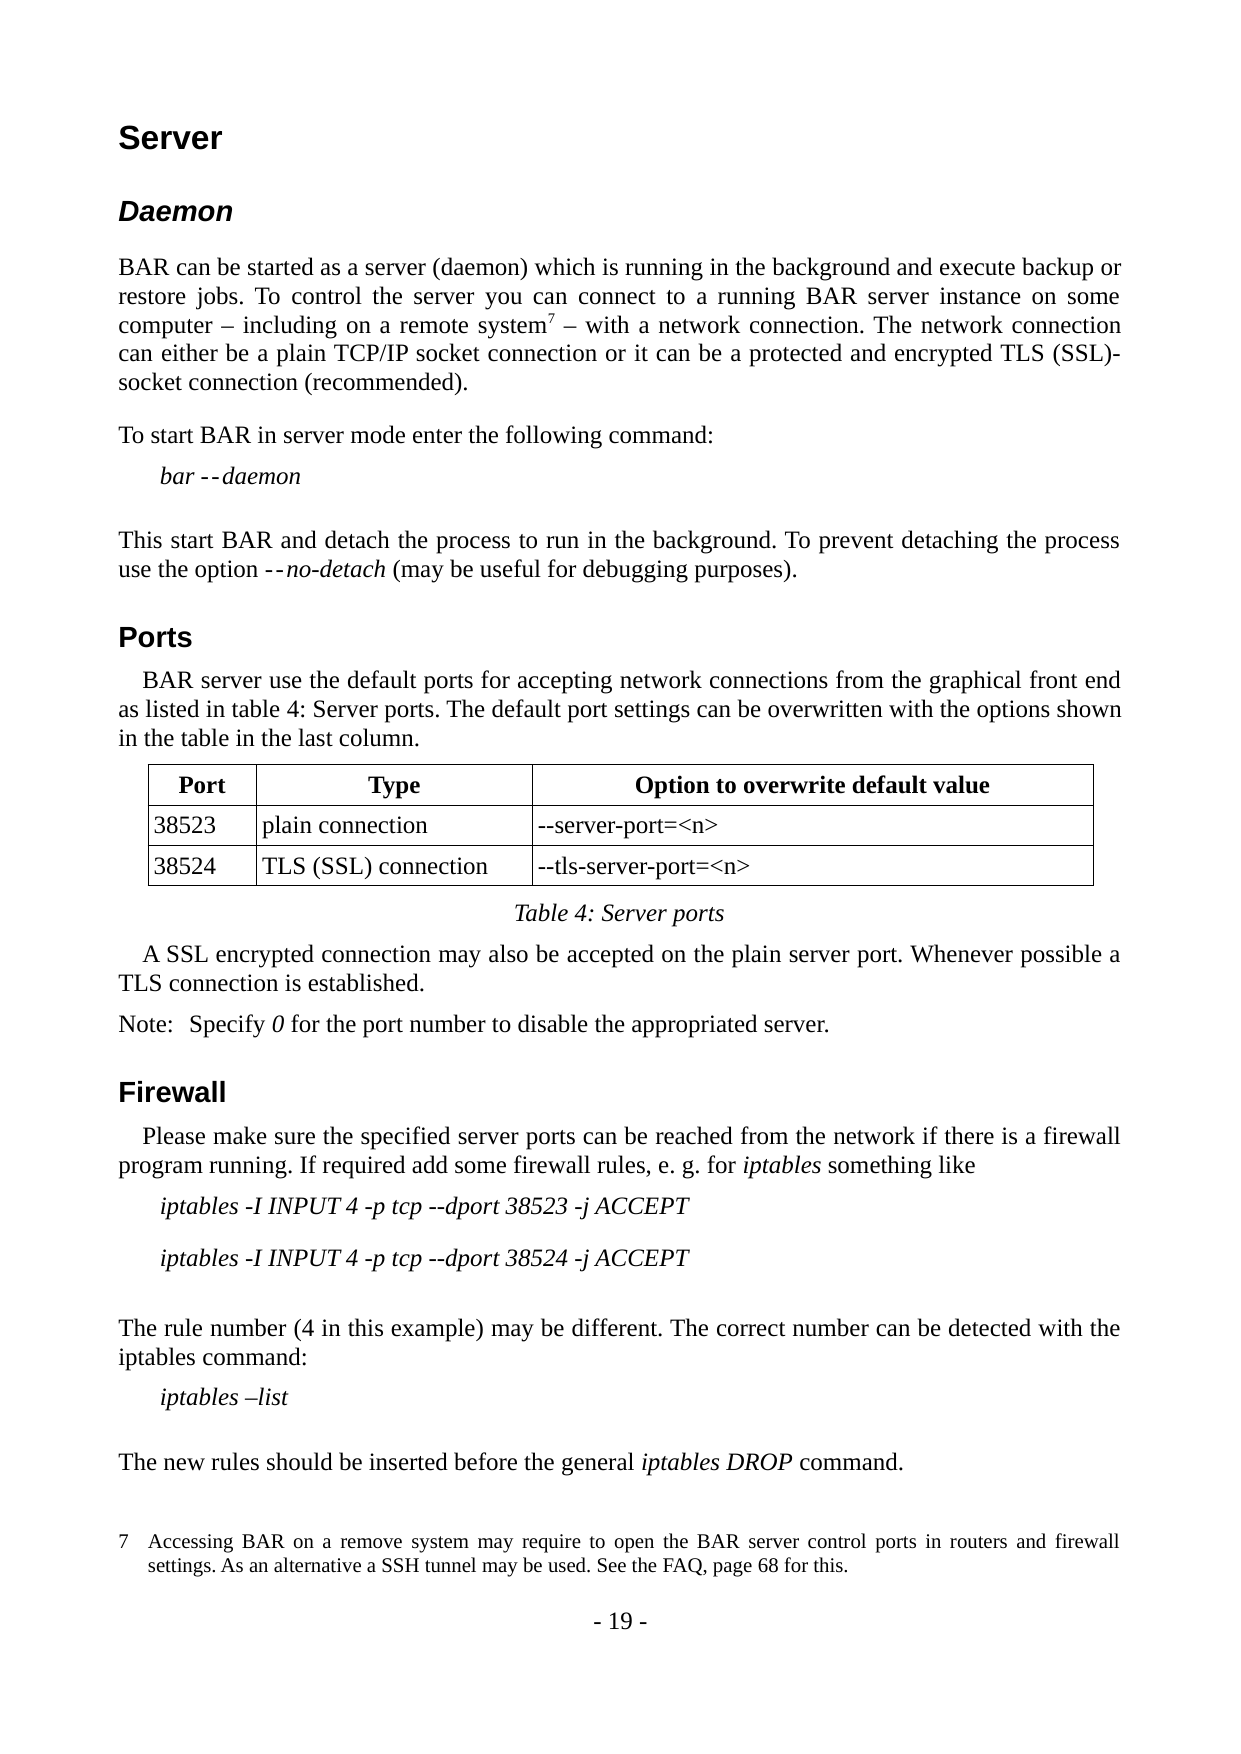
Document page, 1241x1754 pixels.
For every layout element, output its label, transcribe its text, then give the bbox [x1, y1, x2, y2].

text iptables –list [159, 1382, 1122, 1411]
table_cell plain connection [257, 806, 532, 845]
table_cell TLS (SSL) connection [257, 846, 532, 885]
text Accessing BAR on a remove system may require to open the BAR server control ports in routers and firewall settings. As an alternative a SSH tunnel may be used. See the FAQ, page 69 for this. [118, 1529, 1122, 1577]
table_cell 38523 [149, 806, 256, 845]
subtitle Server [118, 118, 1122, 157]
text A SSL encrypted connection may also be accepted on the plain server port. Whenever possible a TLS connection is established. [118, 939, 1122, 997]
text The new rules should be inserted before the general iptables DROP command. [118, 1447, 1122, 1475]
table_header Type [257, 765, 532, 805]
text This start BAR and detach the process to run in the background. To prevent detaching the process use the option ‑‑no-detach (may be useful for debugging purposes). [118, 525, 1122, 583]
subtitle Firewall [118, 1075, 1122, 1108]
text To start BAR in server mode enter the following command: [118, 420, 1122, 449]
text BAR can be started as a server (daemon) which is running in the background and execute backup or restore jobs. To control the server you can connect to a running BAR server instance on some computer – including on a remote system – with a network connection. The network connection can either be a plain TCP/IP socket connection or it can be a protected and encrypted TLS (SSL)-socket connection (recommended). [118, 252, 1122, 396]
text Table 4: Server ports [118, 898, 1122, 927]
table_cell --tls-server-port=<n> [533, 846, 1093, 885]
text BAR server use the default ports for accepting network connections from the graphical front end as listed in table 4: Server ports. The default port settings can be overwritten with the options shown in the table in the last column. [118, 666, 1122, 752]
subtitle Daemon [118, 194, 1122, 228]
text iptables -I INPUT 4 -p tcp --dport 38524 -j ACCEPT [159, 1243, 1122, 1272]
text Please make sure the specified server ports can be reached from the network if there is a firewall program running. If required add some firewall rules, e. g. for iptables something like [118, 1121, 1122, 1178]
text iptables -I INPUT 4 -p tcp --dport 38523 -j ACCEPT [159, 1191, 1122, 1220]
table_cell --server-port=<n> [533, 806, 1093, 845]
table_header Port [149, 765, 256, 805]
table_cell 38524 [149, 846, 256, 885]
text The rule number (4 in this example) may be different. The correct number can be detected with the iptables command: [118, 1313, 1122, 1370]
table_header Option to overwrite default value [533, 765, 1093, 805]
text Note: Specify 0 for the port number to disable the appropriated server. [118, 1009, 1122, 1038]
subtitle Ports [118, 619, 1122, 653]
text bar ‑‑daemon [159, 461, 1122, 489]
